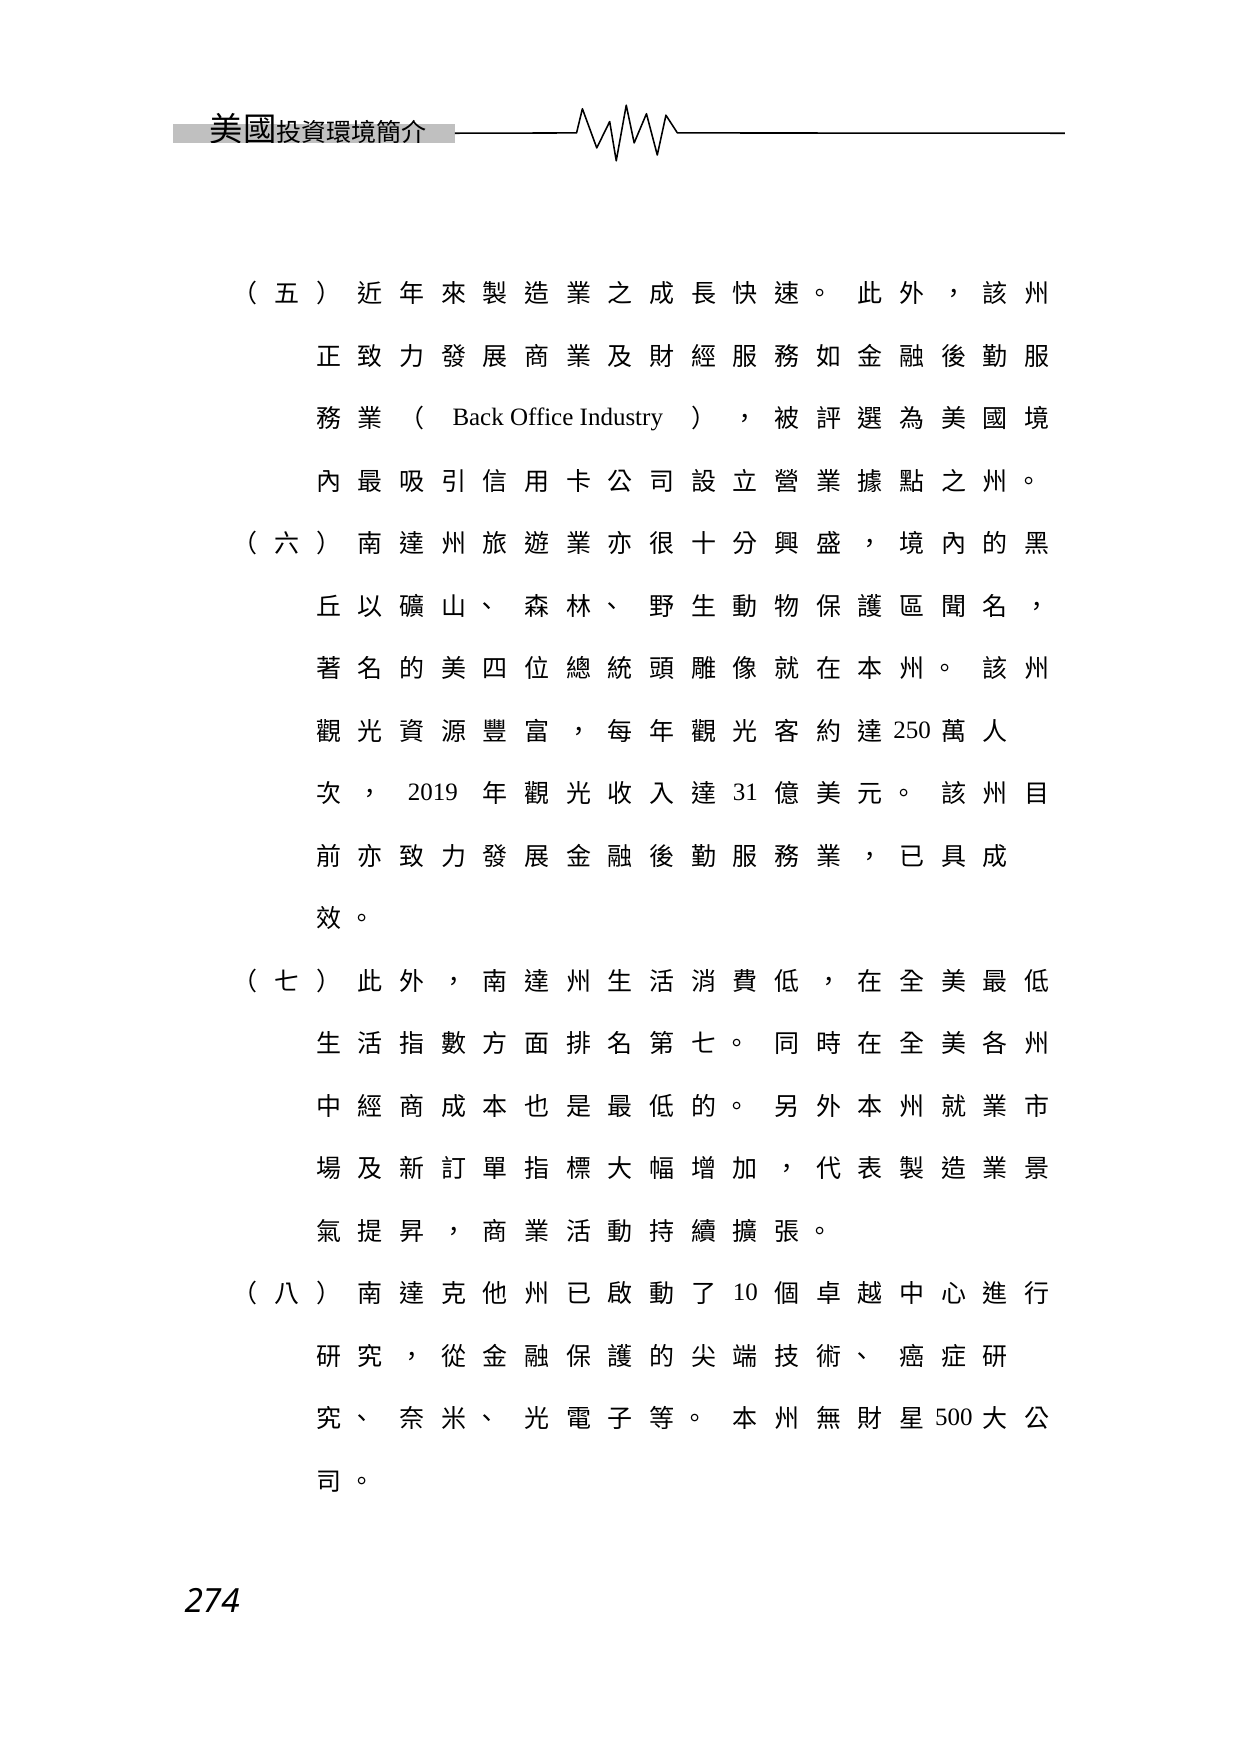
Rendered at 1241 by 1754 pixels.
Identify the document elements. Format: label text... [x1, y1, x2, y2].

text （五）近年來製造業之成長快速。此外，該州正致力發展商業及財經服務如金融後勤服務業（Back Office Industry），被評選為美國境內最吸引信用卡公司設立營業據點之州。 [207, 250, 1058, 500]
text （八）南達克他州已啟動了10個卓越中心進行研究，從金融保護的尖端技術、癌症研究、奈米、光電子等。本州無財星500大公司。 [207, 1250, 1058, 1500]
text （七）此外，南達州生活消費低，在全美最低生活指數方面排名第七。同時在全美各州中經商成本也是最低的。另外本州就業市場及新訂單指標大幅增加，代表製造業景氣提昇，商業活動持續擴張。 [207, 938, 1058, 1250]
text （六）南達州旅遊業亦很十分興盛，境內的黑丘以礦山、森林、野生動物保護區聞名，著名的美四位總統頭雕像就在本州。該州觀光資源豐富，每年觀光客約達250萬人次，2019年觀光收入達31億美元。該州目前亦致力發展金融後勤服務業，已具成效。 [207, 500, 1058, 938]
